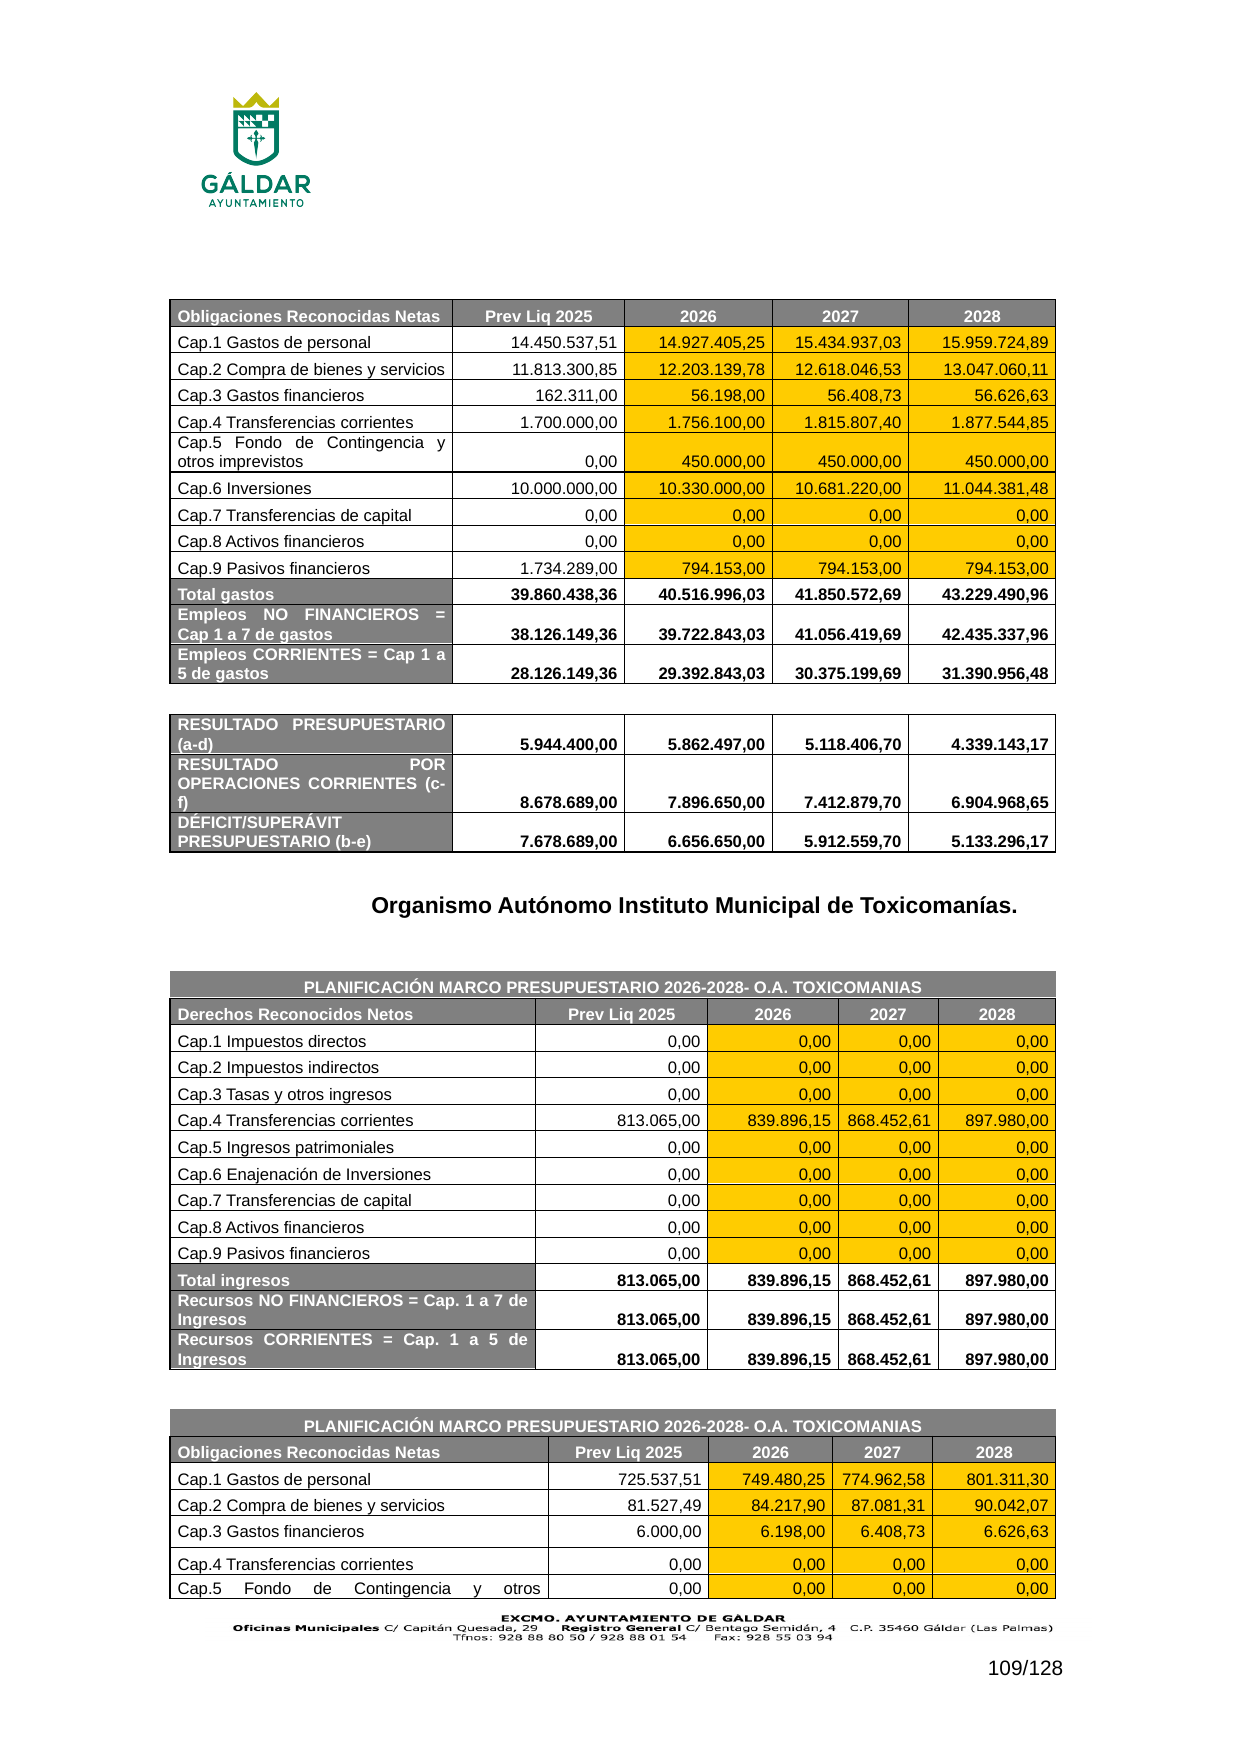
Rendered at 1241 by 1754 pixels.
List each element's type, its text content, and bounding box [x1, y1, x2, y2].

table_cell [772, 684, 908, 714]
table_cell 0,00 [536, 1052, 707, 1077]
table_cell Cap.1 Impuestos directos [171, 1025, 535, 1051]
table_cell Cap.3 Tasas y otros ingresos [171, 1078, 535, 1104]
table_cell Prev Liq 2025 [549, 1437, 708, 1462]
table_cell 0,00 [709, 1575, 832, 1598]
table_cell 31.390.956,48 [909, 645, 1055, 683]
table_cell 0,00 [839, 1238, 938, 1263]
table_cell 0,00 [536, 1185, 707, 1210]
table_cell 10.330.000,00 [625, 473, 772, 498]
table_cell 0,00 [933, 1575, 1055, 1598]
table_cell 1.756.100,00 [625, 406, 772, 432]
table_cell 0,00 [933, 1548, 1055, 1573]
table_cell 90.042,07 [933, 1490, 1055, 1515]
table_cell 0,00 [773, 499, 908, 524]
table_cell 450.000,00 [909, 433, 1055, 471]
table_cell 0,00 [708, 1158, 838, 1183]
table_cell 0,00 [549, 1575, 708, 1598]
table_cell 7.896.650,00 [625, 755, 772, 812]
table_cell 0,00 [536, 1211, 707, 1237]
table_cell 84.217,90 [709, 1490, 832, 1515]
table_cell 839.896,15 [708, 1291, 838, 1329]
table_cell 5.944.400,00 [453, 715, 624, 753]
table_cell 5.118.406,70 [773, 715, 908, 753]
table_cell 2027 [839, 999, 938, 1024]
table_cell 43.229.490,96 [909, 579, 1055, 604]
table_cell 0,00 [453, 433, 624, 471]
table_cell 6.000,00 [549, 1516, 708, 1547]
table_cell 0,00 [453, 526, 624, 551]
table_cell Total gastos [171, 579, 452, 604]
table_cell 2027 [833, 1437, 932, 1462]
table_cell Cap.4 Transferencias corrientes [171, 406, 452, 432]
table_cell 0,00 [939, 1238, 1055, 1263]
table_cell 40.516.996,03 [625, 579, 772, 604]
table_cell 6.408,73 [833, 1516, 932, 1547]
table_cell 10.000.000,00 [453, 473, 624, 498]
table_cell 0,00 [708, 1185, 838, 1210]
table_cell 28.126.149,36 [453, 645, 624, 683]
table_cell 0,00 [939, 1211, 1055, 1237]
table_cell 6.656.650,00 [625, 813, 772, 851]
table_cell 794.153,00 [625, 552, 772, 578]
table_cell 2028 [939, 999, 1055, 1024]
table_cell 1.734.289,00 [453, 552, 624, 578]
table_cell 30.375.199,69 [773, 645, 908, 683]
table_cell 813.065,00 [536, 1291, 707, 1329]
table_cell 813.065,00 [536, 1264, 707, 1290]
table_cell 15.434.937,03 [773, 327, 908, 352]
table_cell 0,00 [839, 1078, 938, 1104]
table_header PLANIFICACIÓN MARCO PRESUPUESTARIO 2026-2028- O.A. TOXICOMANIAS [170, 1409, 1056, 1436]
table_cell 8.678.689,00 [453, 755, 624, 812]
table_cell 0,00 [625, 526, 772, 551]
table_cell 0,00 [708, 1131, 838, 1157]
table_cell 839.896,15 [708, 1330, 838, 1368]
table_cell 11.044.381,48 [909, 473, 1055, 498]
table_cell 0,00 [839, 1131, 938, 1157]
table_cell 0,00 [453, 499, 624, 524]
table_cell 13.047.060,11 [909, 353, 1055, 379]
table_cell Empleos NO FINANCIEROS = Cap 1 a 7 de gastos [171, 605, 452, 643]
table_cell 0,00 [939, 1052, 1055, 1077]
table_cell 450.000,00 [773, 433, 908, 471]
table_cell 0,00 [939, 1185, 1055, 1210]
table_cell 868.452,61 [839, 1105, 938, 1130]
table_cell 41.850.572,69 [773, 579, 908, 604]
table_cell 56.408,73 [773, 380, 908, 405]
table_cell 0,00 [839, 1158, 938, 1183]
table_cell 10.681.220,00 [773, 473, 908, 498]
table_cell 813.065,00 [536, 1330, 707, 1368]
table_cell Cap.3 Gastos financieros [171, 380, 452, 405]
table_cell 12.618.046,53 [773, 353, 908, 379]
table_cell 41.056.419,69 [773, 605, 908, 643]
table_cell Cap.2 Compra de bienes y servicios [171, 353, 452, 379]
table_cell 6.904.968,65 [909, 755, 1055, 812]
table_cell 794.153,00 [773, 552, 908, 578]
table_cell 0,00 [939, 1078, 1055, 1104]
table_cell [625, 684, 772, 714]
table_cell 38.126.149,36 [453, 605, 624, 643]
table_cell 801.311,30 [933, 1463, 1055, 1489]
table_cell 897.980,00 [939, 1291, 1055, 1329]
table_cell 29.392.843,03 [625, 645, 772, 683]
table_cell 0,00 [909, 526, 1055, 551]
table_cell 0,00 [536, 1238, 707, 1263]
table_cell 2026 [708, 999, 838, 1024]
table_cell 839.896,15 [708, 1264, 838, 1290]
table_cell DÉFICIT/SUPERÁVIT PRESUPUESTARIO (b-e) [171, 813, 452, 851]
table_cell Empleos CORRIENTES = Cap 1 a 5 de gastos [171, 645, 452, 683]
table_cell 56.626,63 [909, 380, 1055, 405]
picture [238, 1614, 1059, 1641]
table_cell Cap.8 Activos financieros [171, 526, 452, 551]
table_cell 774.962,58 [833, 1463, 932, 1489]
table_cell Recursos CORRIENTES = Cap. 1 a 5 de Ingresos [171, 1330, 535, 1368]
table_cell Cap.9 Pasivos financieros [171, 1238, 535, 1263]
table_cell 868.452,61 [839, 1330, 938, 1368]
table_cell 2028 [933, 1437, 1055, 1462]
table_cell 749.480,25 [709, 1463, 832, 1489]
table_cell 0,00 [939, 1025, 1055, 1051]
table_cell 5.862.497,00 [625, 715, 772, 753]
table_cell 162.311,00 [453, 380, 624, 405]
table_cell 868.452,61 [839, 1264, 938, 1290]
table_cell Cap.1 Gastos de personal [171, 1463, 548, 1489]
table_cell [453, 684, 624, 714]
table_cell Cap.1 Gastos de personal [171, 327, 452, 352]
table_cell 0,00 [839, 1052, 938, 1077]
table_cell 14.450.537,51 [453, 327, 624, 352]
table_cell 0,00 [708, 1211, 838, 1237]
table_cell 5.133.296,17 [909, 813, 1055, 851]
table_cell Cap.2 Impuestos indirectos [171, 1052, 535, 1077]
table_cell Total ingresos [171, 1264, 535, 1290]
table_cell 839.896,15 [708, 1105, 838, 1130]
table_cell Cap.8 Activos financieros [171, 1211, 535, 1237]
table_cell 6.626,63 [933, 1516, 1055, 1547]
table_cell Recursos NO FINANCIEROS = Cap. 1 a 7 de Ingresos [171, 1291, 535, 1329]
table_cell Cap.6 Enajenación de Inversiones [171, 1158, 535, 1183]
table_cell RESULTADO PRESUPUESTARIO (a-d) [171, 715, 452, 753]
table_cell Cap.9 Pasivos financieros [171, 552, 452, 578]
table_cell 0,00 [939, 1158, 1055, 1183]
table_cell Derechos Reconocidos Netos [171, 999, 535, 1024]
table_cell 0,00 [536, 1131, 707, 1157]
table_cell 14.927.405,25 [625, 327, 772, 352]
table_cell 794.153,00 [909, 552, 1055, 578]
table_cell 0,00 [839, 1185, 938, 1210]
table_cell 0,00 [536, 1025, 707, 1051]
table_cell 11.813.300,85 [453, 353, 624, 379]
table_cell 0,00 [625, 499, 772, 524]
table_cell Cap.4 Transferencias corrientes [171, 1548, 548, 1573]
table_cell Cap.5 Fondo de Contingencia y otros imprevistos [171, 433, 452, 471]
table_cell 0,00 [839, 1211, 938, 1237]
table_cell 39.722.843,03 [625, 605, 772, 643]
table_cell Cap.5 Fondo de Contingencia y otros [171, 1575, 548, 1598]
table_cell 725.537,51 [549, 1463, 708, 1489]
picture [182, 73, 328, 227]
table_cell 2027 [773, 300, 908, 326]
table_cell 0,00 [833, 1548, 932, 1573]
table_cell 897.980,00 [939, 1330, 1055, 1368]
table_cell 1.700.000,00 [453, 406, 624, 432]
table_cell 56.198,00 [625, 380, 772, 405]
table_cell Obligaciones Reconocidas Netas [171, 300, 452, 326]
table_cell 2026 [709, 1437, 832, 1462]
table_cell 813.065,00 [536, 1105, 707, 1130]
table_cell Cap.6 Inversiones [171, 473, 452, 498]
table_cell Cap.7 Transferencias de capital [171, 499, 452, 524]
table_cell 0,00 [939, 1131, 1055, 1157]
table_cell 6.198,00 [709, 1516, 832, 1547]
table_cell Prev Liq 2025 [536, 999, 707, 1024]
table_cell 0,00 [549, 1548, 708, 1573]
table_cell 0,00 [536, 1158, 707, 1183]
table_cell [170, 684, 453, 714]
table_cell 0,00 [708, 1025, 838, 1051]
table_cell 0,00 [839, 1025, 938, 1051]
table_cell 897.980,00 [939, 1105, 1055, 1130]
table_cell 0,00 [833, 1575, 932, 1598]
table_cell Prev Liq 2025 [453, 300, 624, 326]
table_cell 39.860.438,36 [453, 579, 624, 604]
table_cell 2026 [625, 300, 772, 326]
table_cell 42.435.337,96 [909, 605, 1055, 643]
table_cell Cap.2 Compra de bienes y servicios [171, 1490, 548, 1515]
text Organismo Autónomo Instituto Municipal de Toxicomanías. [371, 892, 1062, 918]
table_cell 897.980,00 [939, 1264, 1055, 1290]
table_header PLANIFICACIÓN MARCO PRESUPUESTARIO 2026-2028- O.A. TOXICOMANIAS [170, 971, 1056, 997]
table_cell 7.412.879,70 [773, 755, 908, 812]
table_cell 87.081,31 [833, 1490, 932, 1515]
table_cell 0,00 [708, 1078, 838, 1104]
table_cell 12.203.139,78 [625, 353, 772, 379]
table_cell Cap.4 Transferencias corrientes [171, 1105, 535, 1130]
table_cell RESULTADO POR OPERACIONES CORRIENTES (c-f) [171, 755, 452, 812]
table_cell 0,00 [536, 1078, 707, 1104]
table_cell [909, 684, 1056, 714]
table_cell Cap.3 Gastos financieros [171, 1516, 548, 1547]
table_cell 7.678.689,00 [453, 813, 624, 851]
table_cell 5.912.559,70 [773, 813, 908, 851]
table_cell 81.527,49 [549, 1490, 708, 1515]
table_cell 4.339.143,17 [909, 715, 1055, 753]
table_cell 2028 [909, 300, 1055, 326]
table_cell 0,00 [708, 1238, 838, 1263]
table_cell 1.815.807,40 [773, 406, 908, 432]
table_cell 1.877.544,85 [909, 406, 1055, 432]
table_cell Cap.5 Ingresos patrimoniales [171, 1131, 535, 1157]
table_cell 0,00 [709, 1548, 832, 1573]
table_cell 15.959.724,89 [909, 327, 1055, 352]
table_cell 0,00 [909, 499, 1055, 524]
table_cell 0,00 [773, 526, 908, 551]
table_cell 450.000,00 [625, 433, 772, 471]
table_cell 0,00 [708, 1052, 838, 1077]
table_cell Obligaciones Reconocidas Netas [171, 1437, 548, 1462]
table_cell Cap.7 Transferencias de capital [171, 1185, 535, 1210]
table_cell 868.452,61 [839, 1291, 938, 1329]
